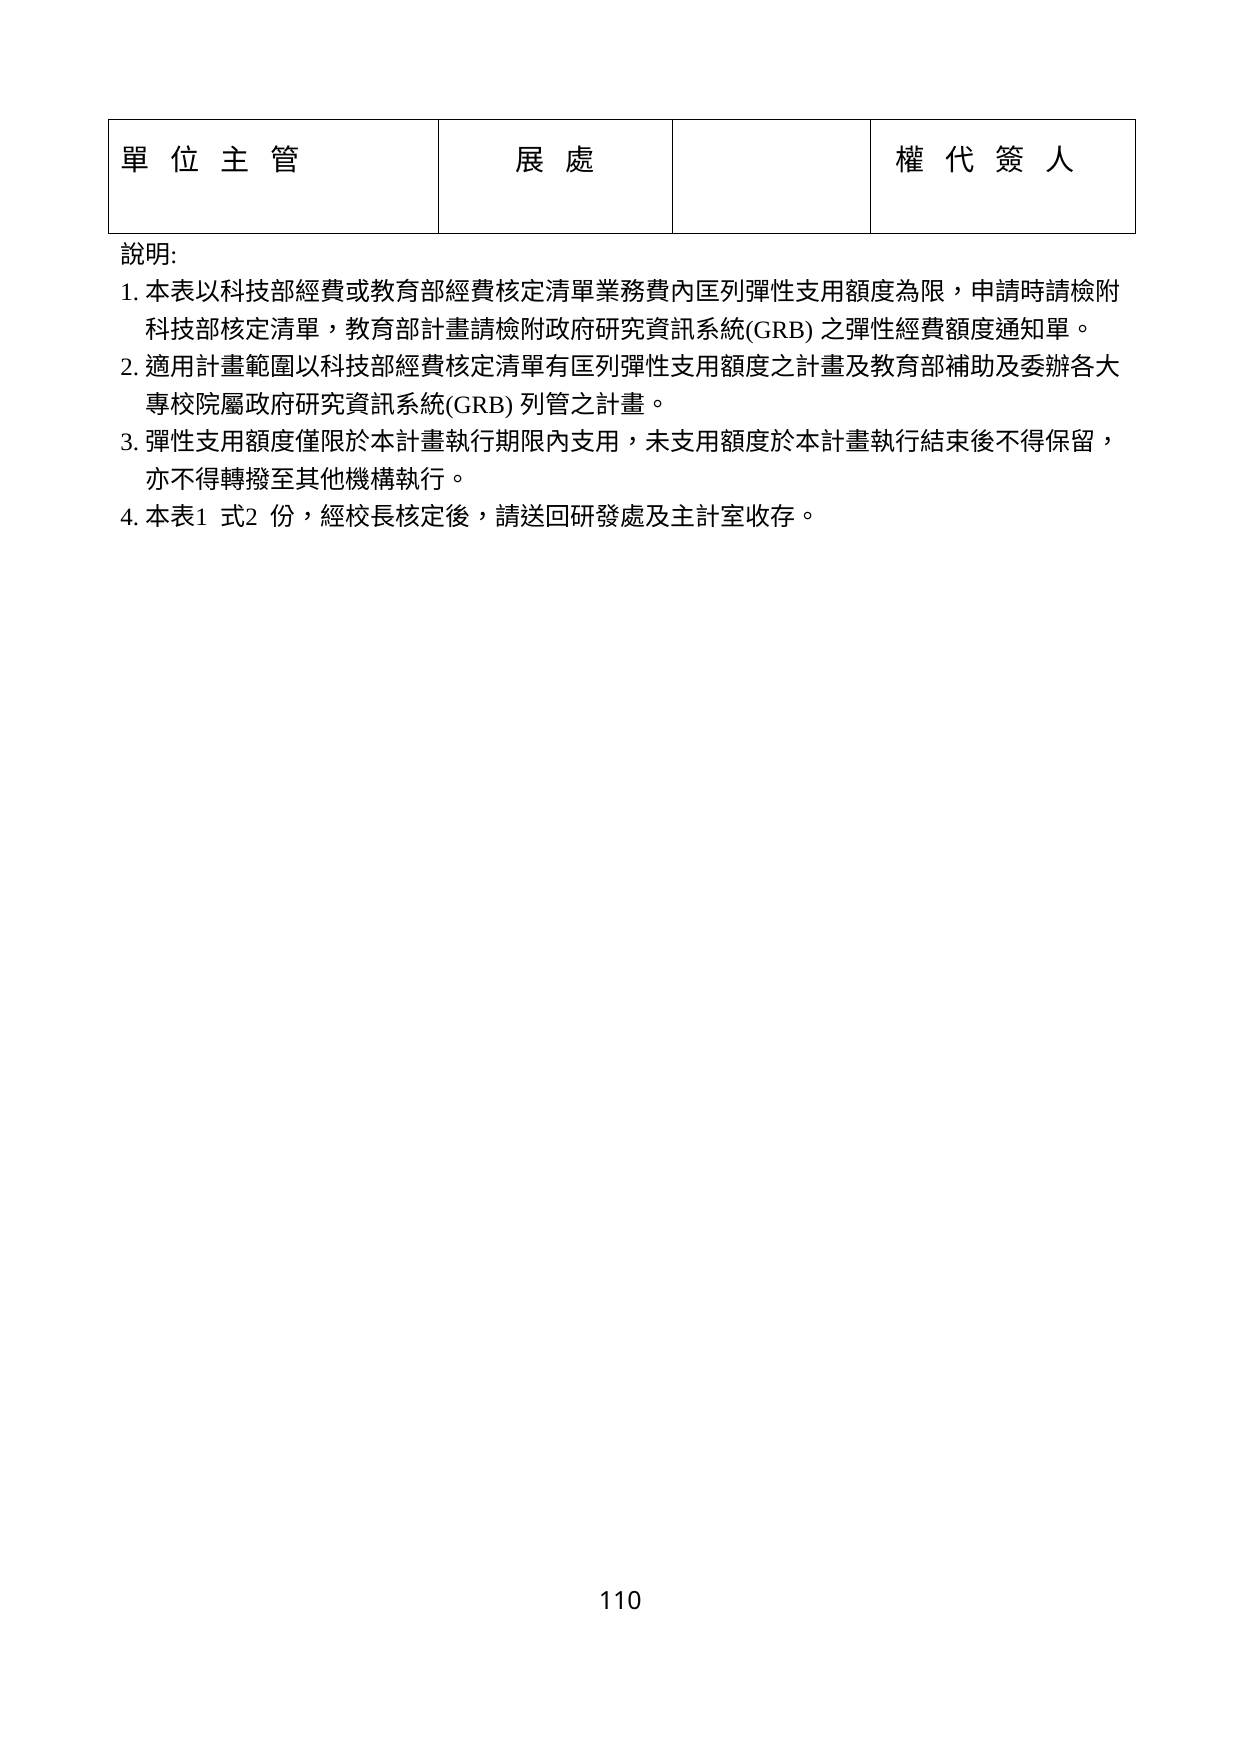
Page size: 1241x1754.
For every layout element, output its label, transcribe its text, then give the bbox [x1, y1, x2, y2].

table_cell 權代簽人 [871, 120, 1135, 233]
table_cell 展處 [439, 120, 672, 233]
text 4.本表1式2份，經校長核定後，請送回研發處及主計室收存。 [120, 496, 1120, 534]
table_cell [673, 120, 870, 233]
text 2.適用計畫範圍以科技部經費核定清單有匡列彈性支用額度之計畫及教育部補助及委辦各大專校院屬政府研究資訊系統(GRB)列管之計畫。 [120, 346, 1120, 421]
text 說明: [120, 234, 1120, 271]
text 1.本表以科技部經費或教育部經費核定清單業務費內匡列彈性支用額度為限，申請時請檢附科技部核定清單，教育部計畫請檢附政府研究資訊系統(GRB)之彈性經費額度通知單。 [120, 271, 1120, 346]
table_cell 單位主管 [109, 120, 438, 233]
text 3.彈性支用額度僅限於本計畫執行期限內支用，未支用額度於本計畫執行結束後不得保留，亦不得轉撥至其他機構執行。 [120, 421, 1120, 496]
